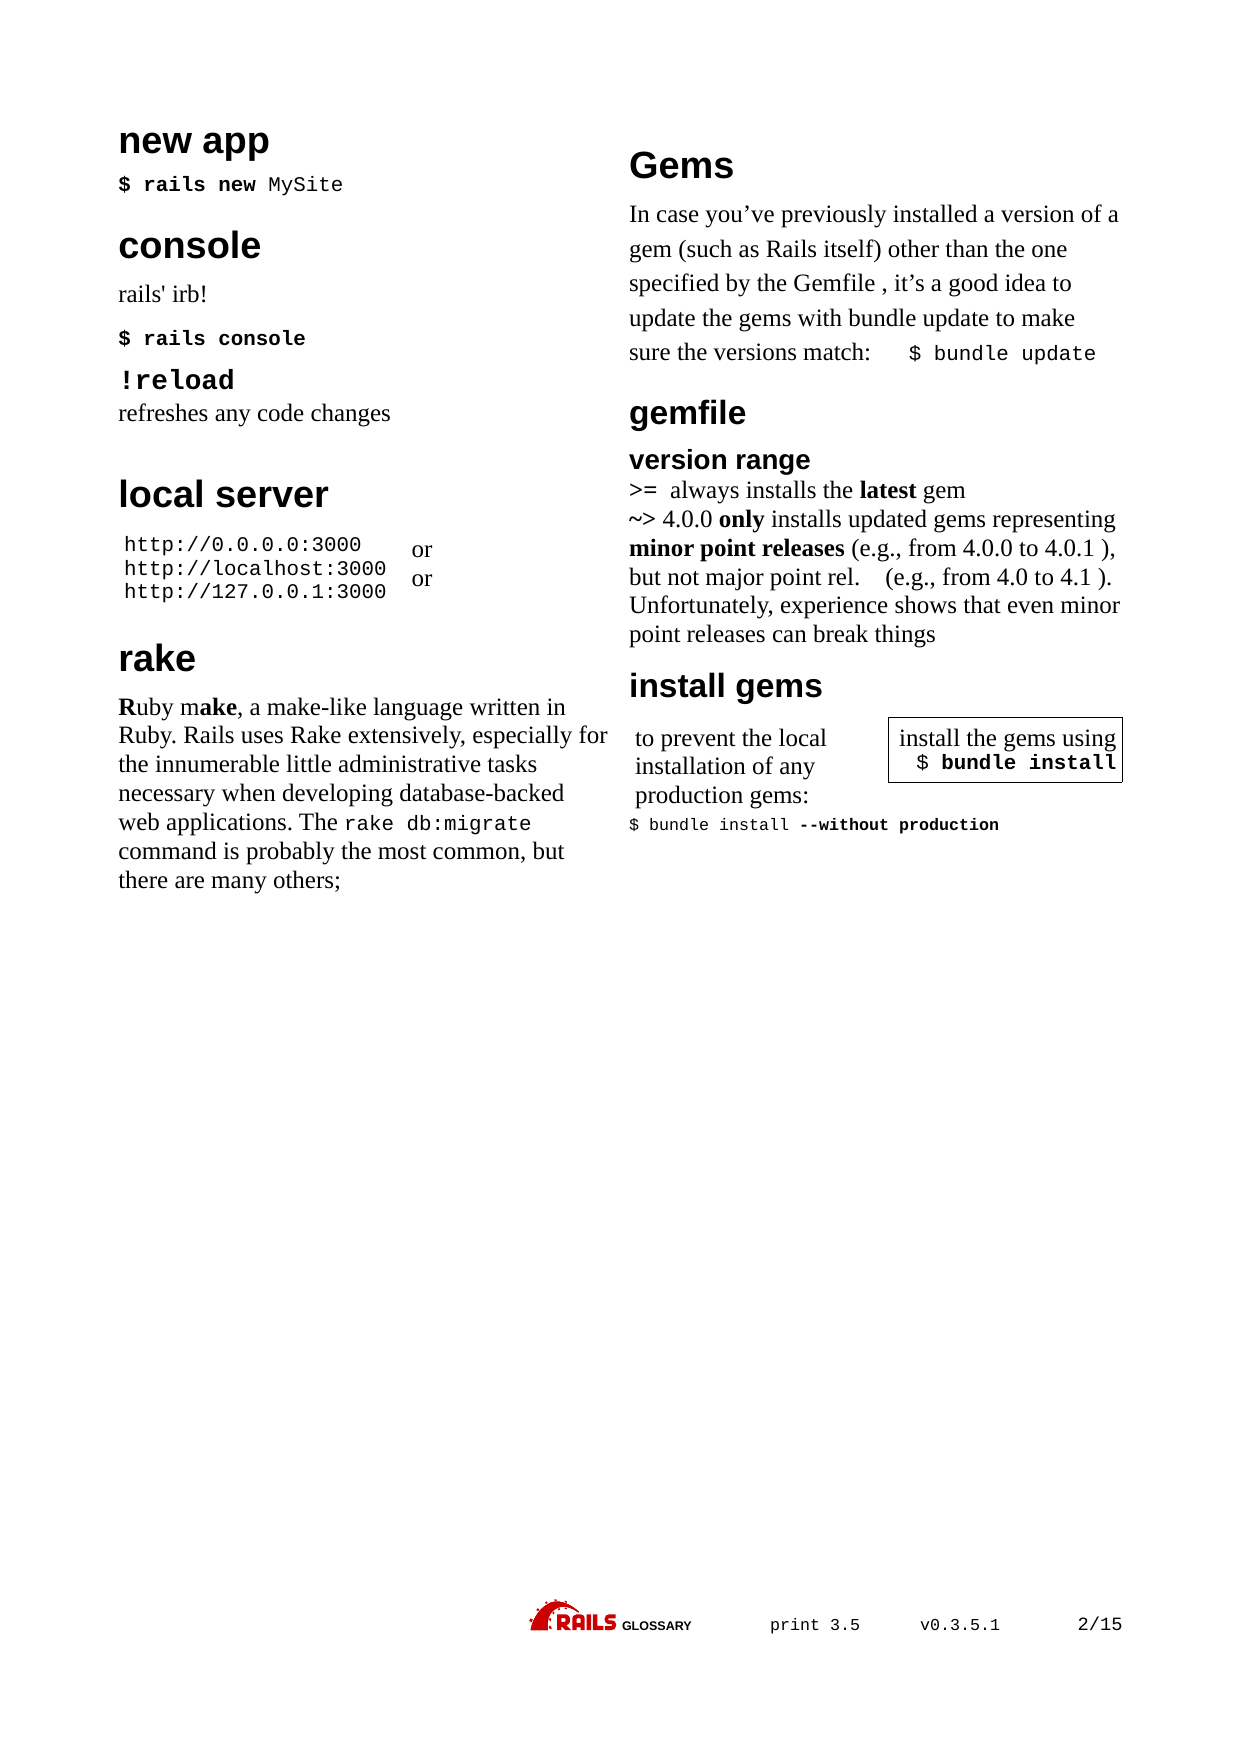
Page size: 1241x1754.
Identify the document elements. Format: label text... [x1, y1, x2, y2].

text refreshes any code changes [118, 398, 611, 427]
subtitle install gems [629, 666, 1122, 704]
text ~> 4.0.0 only installs updated gems representing minor point releases (e.g., from 4.0.0 to 4.0.1 ), but not major point rel. (e.g., from 4.0 to 4.1 ). Unfortunately, experience shows that even minor point releases can break things [629, 504, 1122, 648]
text Ruby make, a make-like language written in Ruby. Rails uses Rake extensively, especially for the innumerable little administrative tasks necessary when developing database-backed web applications. The rake db:migrate command is probably the most common, but there are many others; [118, 692, 611, 894]
subtitle new app [118, 118, 611, 162]
text $ bundle install --without production [629, 817, 1122, 836]
subtitle version range [629, 444, 1122, 476]
text >= always installs the latest gem [629, 476, 1122, 504]
subtitle gemfile [629, 393, 1122, 432]
subtitle local server [118, 472, 611, 516]
table_cell [889, 783, 1122, 817]
table_header or or [406, 528, 611, 611]
subtitle rake [118, 636, 611, 679]
text In case you’ve previously installed a version of a gem (such as Rails itself) other than the one specified by the Gemfile , it’s a good idea to update the gems with bundle update to make sure the versions match: $ bundle update [629, 199, 1122, 367]
subtitle Gems [629, 143, 1122, 187]
table_header install the gems using $ bundle install [889, 718, 1122, 782]
table_header http://0.0.0.0:3000 http://localhost:3000 http://127.0.0.1:3000 [118, 528, 406, 611]
subtitle !reload [118, 367, 611, 398]
text rails' irb! [118, 279, 611, 308]
text $ rails new MySite [118, 174, 611, 198]
text $ rails console [118, 328, 611, 352]
table_header to prevent the local installation of any production gems: [629, 717, 888, 817]
subtitle console [118, 223, 611, 267]
